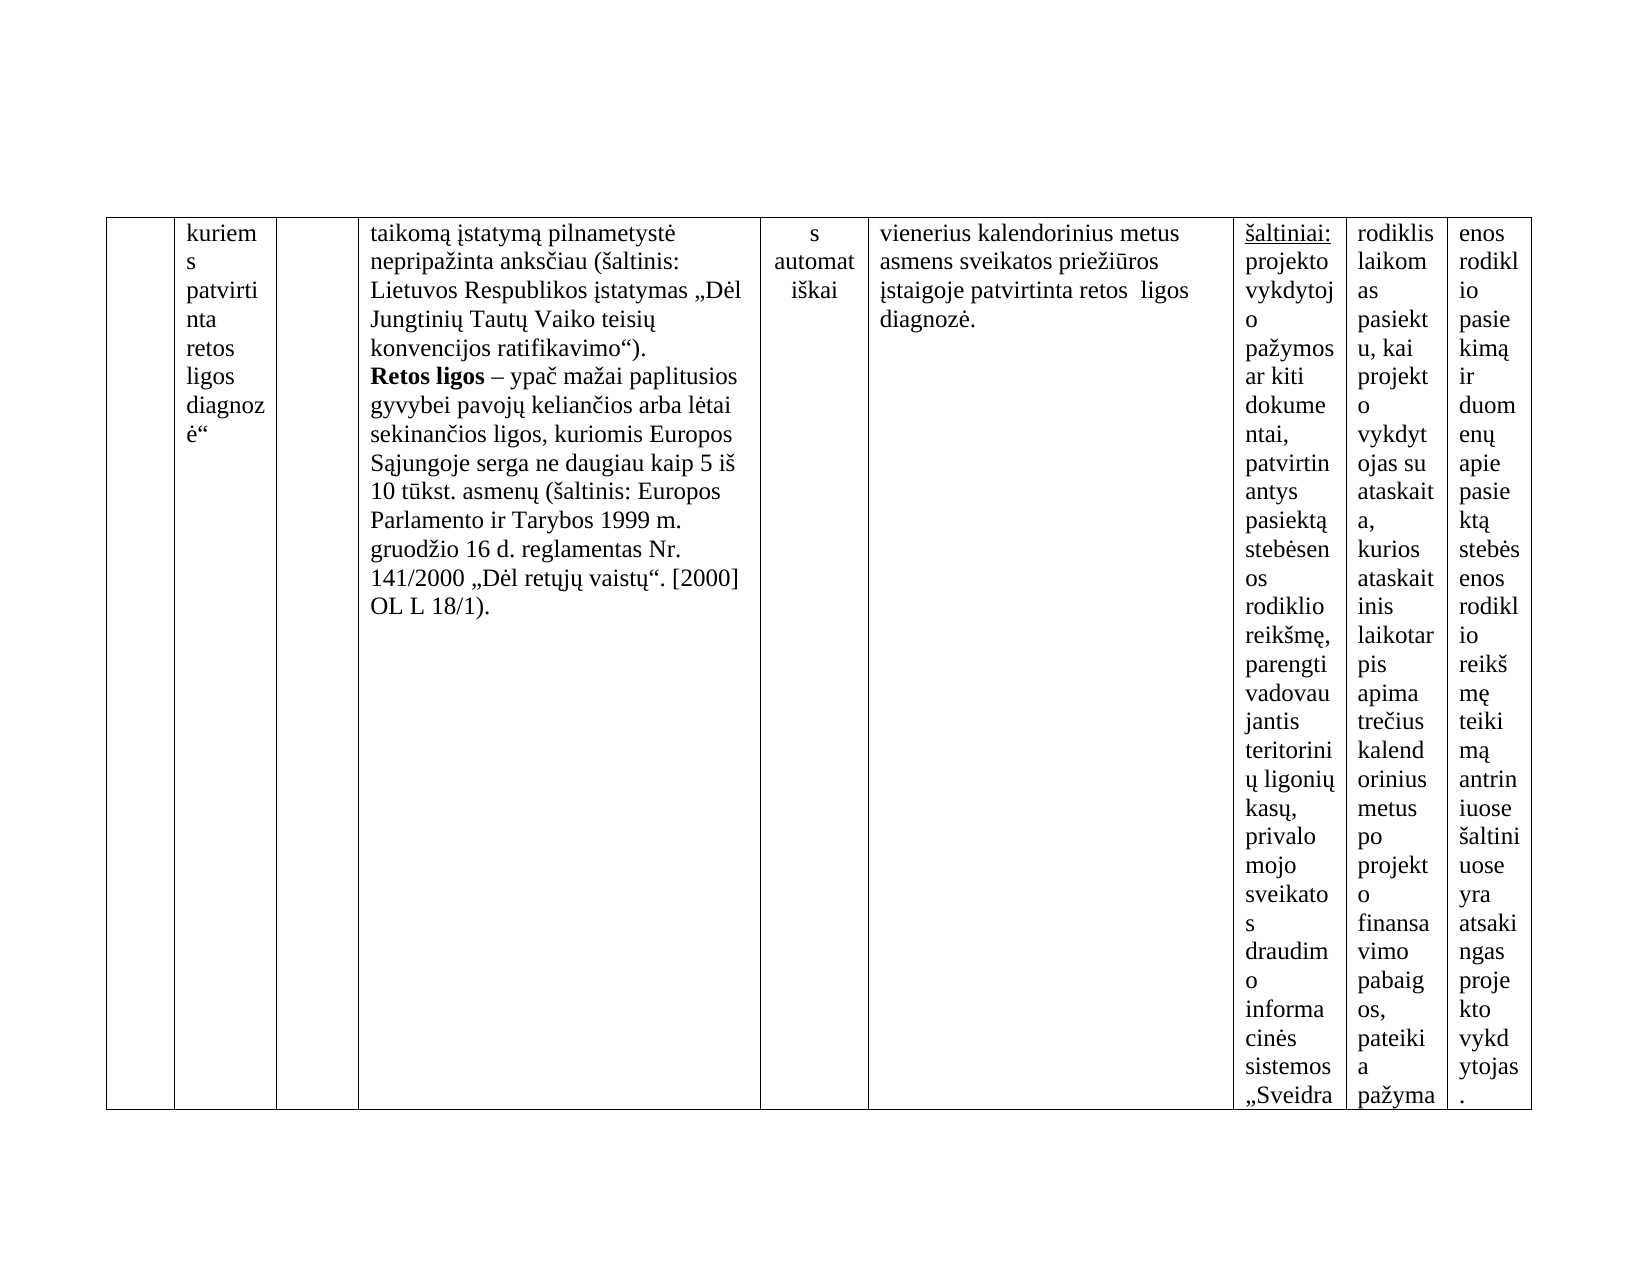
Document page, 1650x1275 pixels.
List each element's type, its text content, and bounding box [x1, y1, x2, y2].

table_cell s automatiškai [761, 218, 868, 1109]
table_cell kuriems patvirtinta retos ligos diagnozė“ [175, 218, 276, 1109]
table_cell taikomą įstatymą pilnametystė nepripažinta anksčiau (šaltinis: Lietuvos Respublikos įstatymas „Dėl Jungtinių Tautų Vaiko teisių konvencijos ratifikavimo“). Retos ligos – ypač mažai paplitusios gyvybei pavojų keliančios arba lėtai sekinančios ligos, kuriomis Europos Sąjungoje serga ne daugiau kaip 5 iš 10 tūkst. asmenų (šaltinis: Europos Parlamento ir Tarybos 1999 m. gruodžio 16 d. reglamentas Nr. 141/2000 „Dėl retųjų vaistų“. [2000] OL L 18/1). [359, 218, 760, 1109]
table_cell [277, 218, 358, 1109]
table_cell vienerius kalendorinius metus asmens sveikatos priežiūros įstaigoje patvirtinta retos ligos diagnozė. [869, 218, 1233, 1109]
table_cell [107, 218, 174, 1109]
table_cell šaltiniai: projekto vykdytojo pažymos ar kiti dokumentai, patvirtinantys pasiektą stebėsenos rodiklio reikšmę, parengti vadovaujantis teritorinių ligonių kasų, privalomojo sveikatos draudimo informacinės sistemos „Sveidra [1234, 218, 1346, 1109]
table_cell rodiklis laikomas pasiektu, kai projekto vykdytojas su ataskaita, kurios ataskaitinis laikotarpis apima trečius kalendorinius metus po projekto finansavimo pabaigos, pateikia pažyma [1347, 218, 1447, 1109]
table_cell enos rodiklio pasiekimą ir duomenų apie pasiektą stebėsenos rodiklio reikšmę teikimą antriniuose šaltiniuose yra atsakingas projekto vykdytojas. [1448, 218, 1531, 1109]
